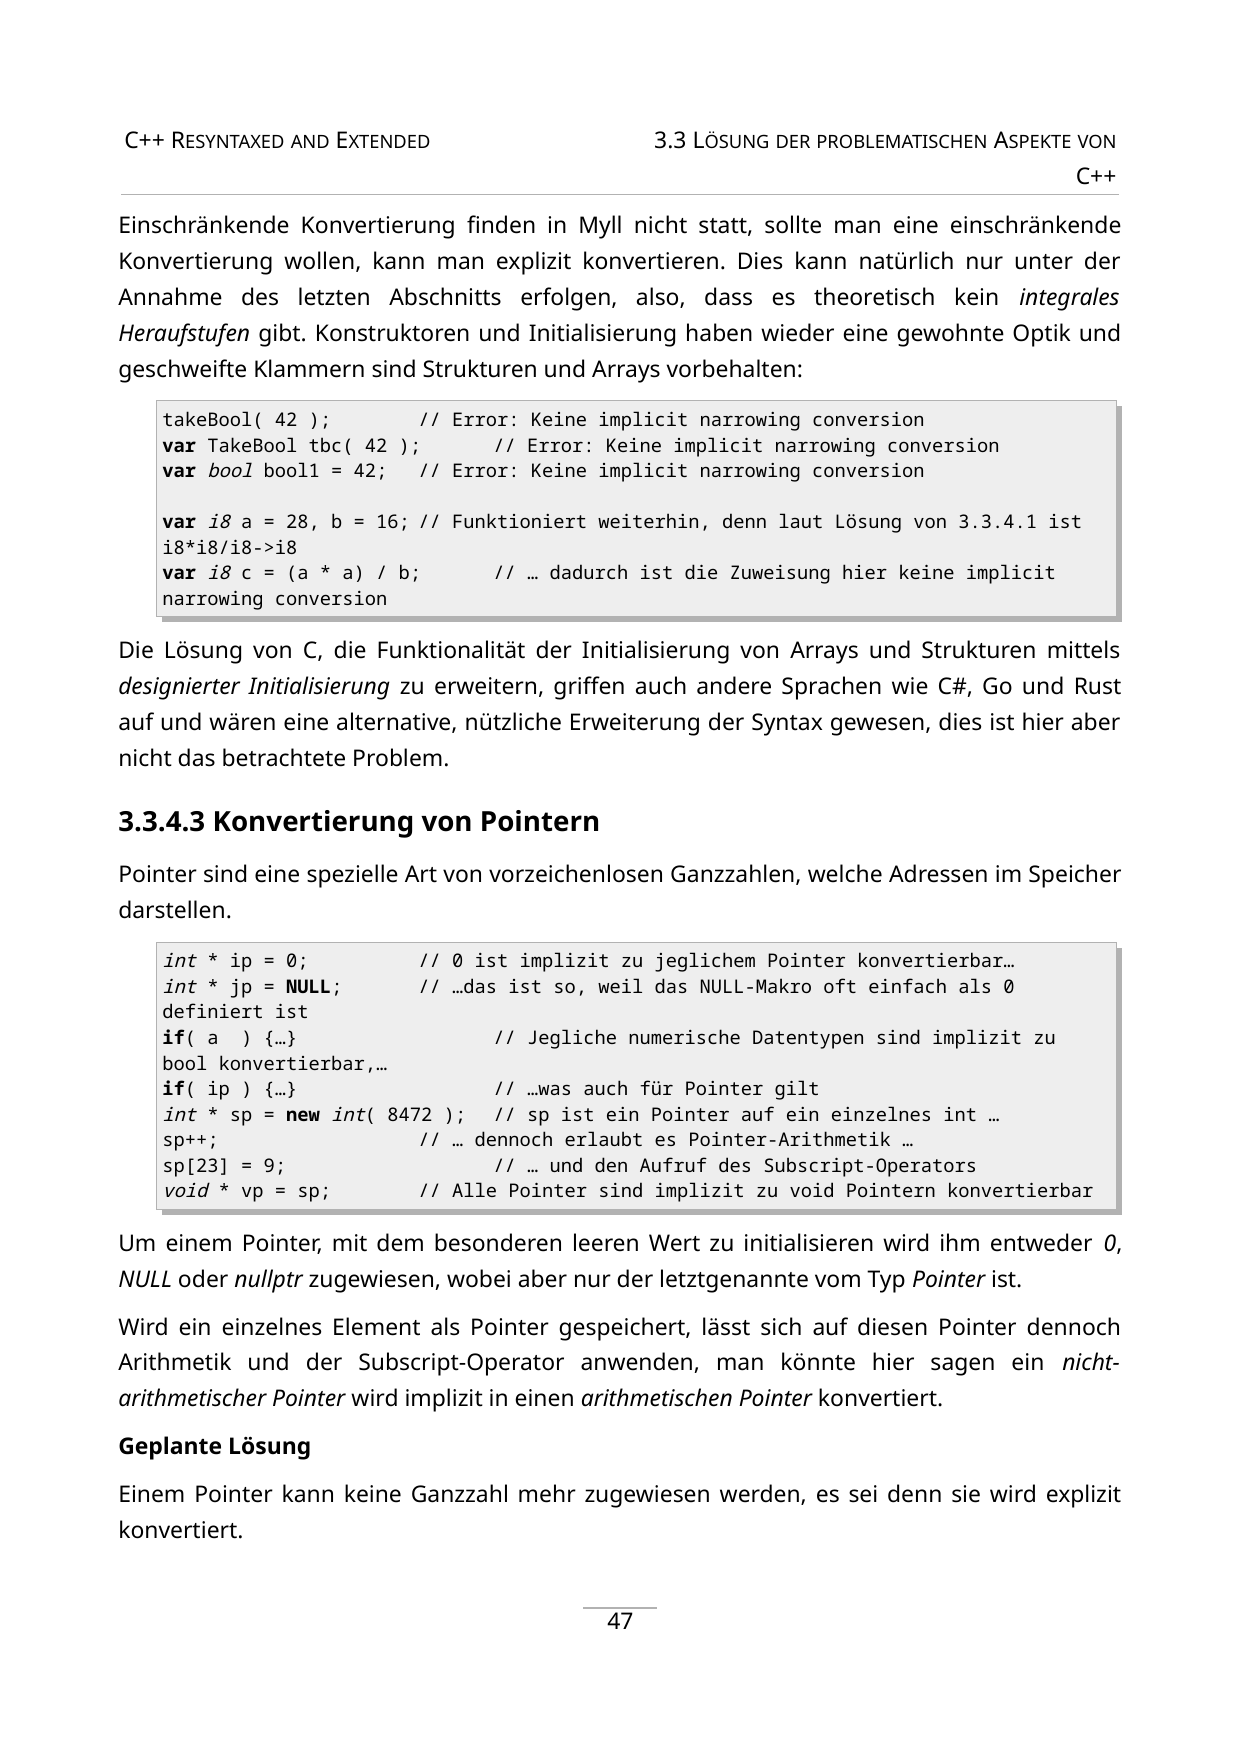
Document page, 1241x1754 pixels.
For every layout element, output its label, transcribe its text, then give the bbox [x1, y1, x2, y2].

text int * ip = 0; // 0 ist implizit zu jeglichem Pointer konvertierbar… int * jp = NULL; // …das ist so, weil das NULL-Makro oft einfach als 0 definiert ist if( a ) {…} // Jegliche numerische Datentypen sind implizit zu bool konvertierbar,… if( ip ) {…} // …was auch für Pointer gilt int * sp = new int( 8472 ); // sp ist ein Pointer auf ein einzelnes int … sp++; // … dennoch erlaubt es Pointer-Arithmetik … sp[23] = 9; // … und den Aufruf des Subscript-Operators void * vp = sp; // Alle Pointer sind implizit zu void Pointern konvertierbar [157, 943, 1116, 1209]
text Einschränkende Konvertierung finden in Myll nicht statt, sollte man eine einschränkende Konvertierung wollen, kann man explizit konvertieren. Dies kann natürlich nur unter der Annahme des letzten Abschnitts erfolgen, also, dass es theoretisch kein integrales Heraufstufen gibt. Konstruktoren und Initialisierung haben wieder eine gewohnte Optik und geschweifte Klammern sind Strukturen und Arrays vorbehalten: [118, 209, 1122, 384]
text Um einem Pointer, mit dem besonderen leeren Wert zu initialisieren wird ihm entweder 0, NULL oder nullptr zugewiesen, wobei aber nur der letztgenannte vom Typ Pointer ist. [118, 1227, 1122, 1294]
text takeBool( 42 ); // Error: Keine implicit narrowing conversion var TakeBool tbc( 42 ); // Error: Keine implicit narrowing conversion var bool bool1 = 42; // Error: Keine implicit narrowing conversion var i8 a = 28, b = 16; // Funktioniert weiterhin, denn laut Lösung von 3.3.4.1 ist i8*i8/i8->i8 var i8 c = (a * a) / b; // … dadurch ist die Zuweisung hier keine implicit narrowing conversion [157, 401, 1116, 616]
subtitle Konvertierung von Pointern [118, 802, 1122, 840]
text Wird ein einzelnes Element als Pointer gespeichert, lässt sich auf diesen Pointer dennoch Arithmetik und der Subscript-Operator anwenden, man könnte hier sagen ein nicht-arithmetischer Pointer wird implizit in einen arithmetischen Pointer konvertiert. [118, 1310, 1122, 1413]
text Die Lösung von C, die Funktionalität der Initialisierung von Arrays und Strukturen mittels designierter Initialisierung zu erweitern, griffen auch andere Sprachen wie C#, Go und Rust auf und wären eine alternative, nützliche Erweiterung der Syntax gewesen, dies ist hier aber nicht das betrachtete Problem. [118, 634, 1122, 773]
text Geplante Lösung [118, 1430, 1122, 1461]
text Pointer sind eine spezielle Art von vorzeichenlosen Ganzzahlen, welche Adressen im Speicher darstellen. [118, 858, 1122, 925]
text Einem Pointer kann keine Ganzzahl mehr zugewiesen werden, es sei denn sie wird explizit konvertiert. [118, 1478, 1122, 1545]
